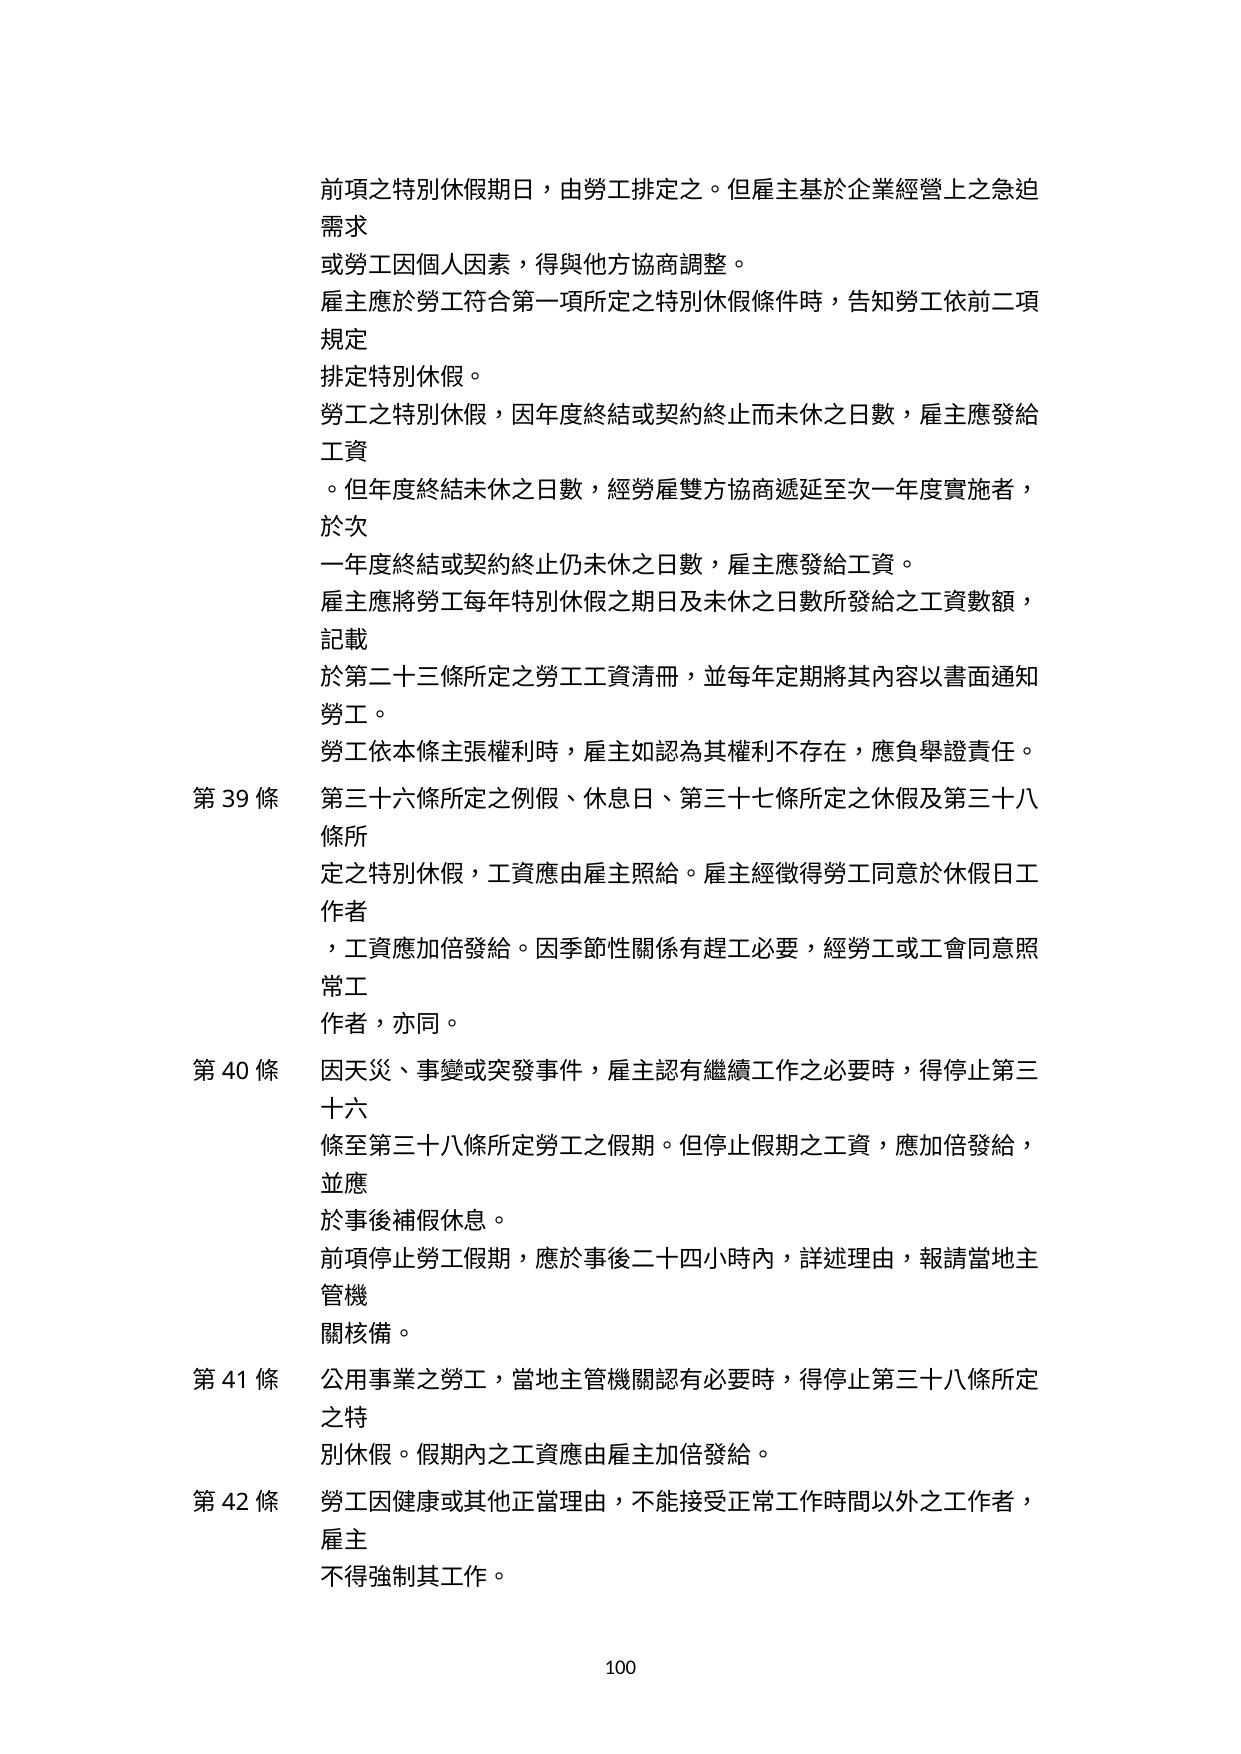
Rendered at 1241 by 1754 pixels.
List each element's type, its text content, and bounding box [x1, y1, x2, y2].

table_cell [302, 774, 315, 1046]
table_cell 第 39 條 [188, 774, 302, 1046]
table_cell 因天災、事變或突發事件，雇主認有繼續工作之必要時，得停止第三十六 條至第三十八條所定勞工之假期。但停止假期之工資，應加倍發給，並應 於事後補假休息。 前項停止勞工假期，應於事後二十四小時內，詳述理由，報請當地主管機 關核備。 [315, 1046, 1053, 1355]
table_cell 勞工因健康或其他正當理由，不能接受正常工作時間以外之工作者，雇主 不得強制其工作。 [315, 1477, 1053, 1599]
table_cell 第三十六條所定之例假、休息日、第三十七條所定之休假及第三十八條所 定之特別休假，工資應由雇主照給。雇主經徵得勞工同意於休假日工作者 ，工資應加倍發給。因季節性關係有趕工必要，經勞工或工會同意照常工 作者，亦同。 [315, 774, 1053, 1046]
table_cell [302, 1477, 315, 1599]
table_cell 第 41 條 [188, 1355, 302, 1477]
table_cell [188, 165, 302, 774]
table_cell [302, 1355, 315, 1477]
table_cell 前項之特別休假期日，由勞工排定之。但雇主基於企業經營上之急迫需求 或勞工因個人因素，得與他方協商調整。 雇主應於勞工符合第一項所定之特別休假條件時，告知勞工依前二項規定 排定特別休假。 勞工之特別休假，因年度終結或契約終止而未休之日數，雇主應發給工資 。但年度終結未休之日數，經勞雇雙方協商遞延至次一年度實施者，於次 一年度終結或契約終止仍未休之日數，雇主應發給工資。 雇主應將勞工每年特別休假之期日及未休之日數所發給之工資數額，記載 於第二十三條所定之勞工工資清冊，並每年定期將其內容以書面通知勞工。 勞工依本條主張權利時，雇主如認為其權利不存在，應負舉證責任。 [315, 165, 1053, 774]
table_cell [302, 1046, 315, 1355]
table_cell [302, 165, 315, 774]
table_cell 第 42 條 [188, 1477, 302, 1599]
table_cell 公用事業之勞工，當地主管機關認有必要時，得停止第三十八條所定之特 別休假。假期內之工資應由雇主加倍發給。 [315, 1355, 1053, 1477]
table_cell 第 40 條 [188, 1046, 302, 1355]
